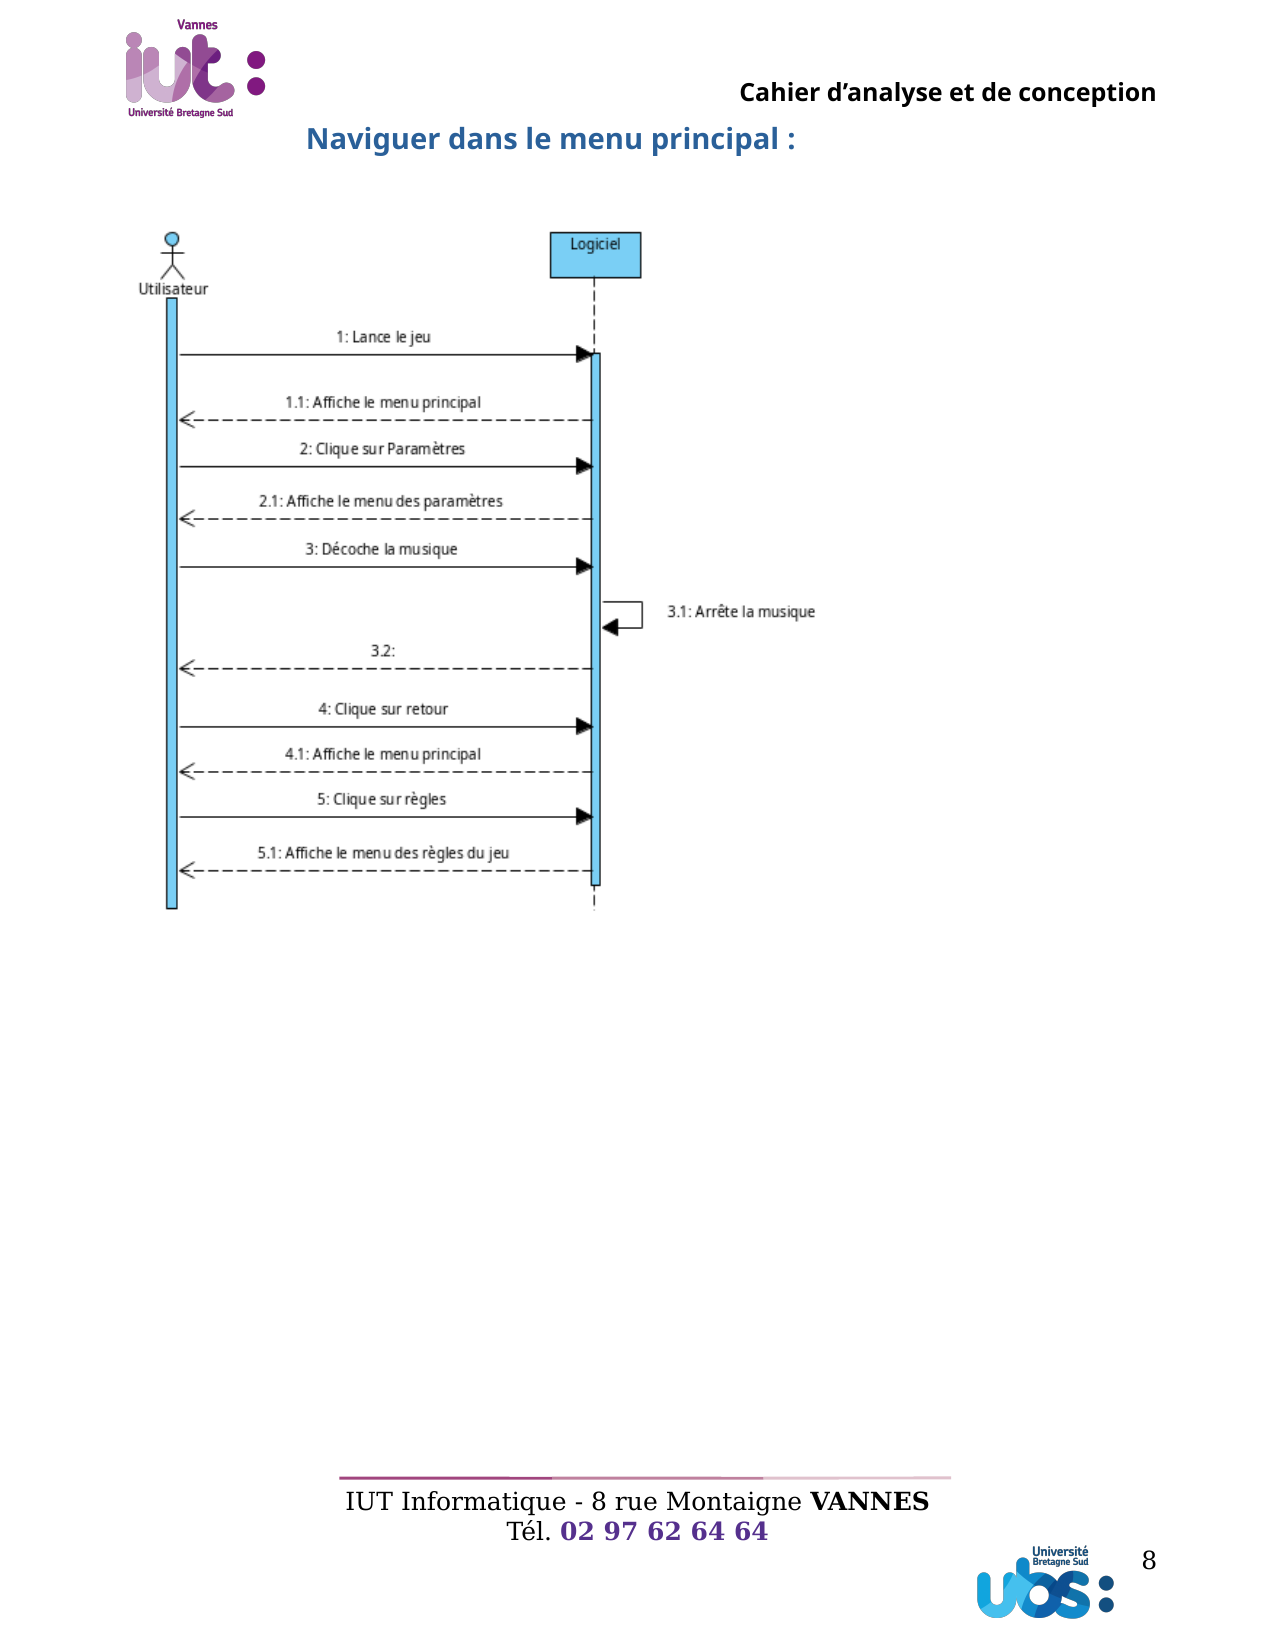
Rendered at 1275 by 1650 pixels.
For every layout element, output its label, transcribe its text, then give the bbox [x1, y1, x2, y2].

picture [104, 0, 287, 138]
subtitle Naviguer dans le menu principal : [118, 118, 1157, 158]
picture [969, 1536, 1122, 1628]
picture [127, 206, 838, 927]
